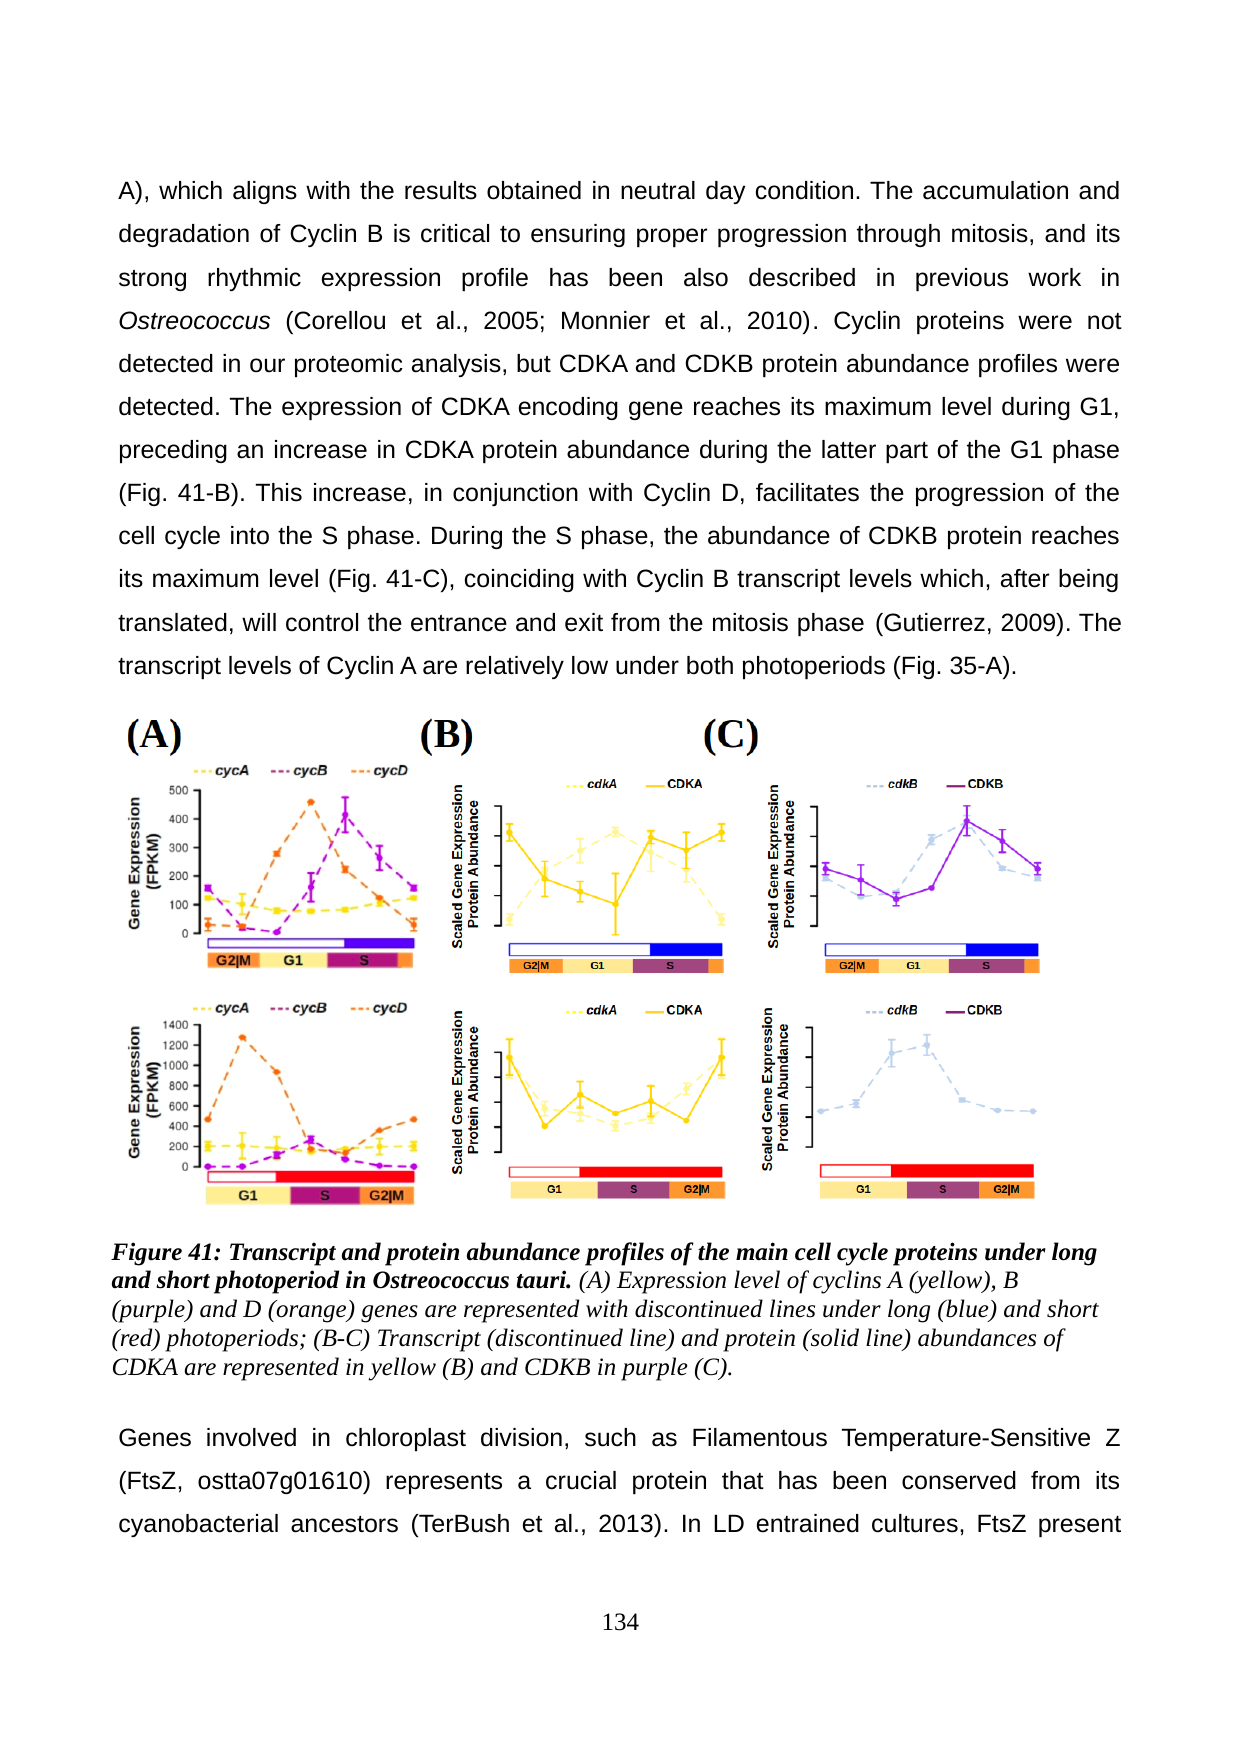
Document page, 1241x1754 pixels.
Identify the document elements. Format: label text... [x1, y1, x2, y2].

picture [111, 694, 1101, 1237]
text Figure 41: Transcript and protein abundance profiles of the main cell cycle proteins under long and short photoperiod in Ostreococcus tauri. (A) Expression level of cyclins A (yellow), B (purple) and D (orange) genes are represented with discontinued lines under long (blue) and short (red) photoperiods; (B-C) Transcript (discontinued line) and protein (solid line) abundances of CDKA are represented in yellow (B) and CDKB in purple (C). [111, 1237, 1100, 1381]
text A), which aligns with the results obtained in neutral day condition. The accumulation and degradation of Cyclin B is critical to ensuring proper progression through mitosis, and its strong rhythmic expression profile has been also described in previous work in Ostreococcus (Corellou et al., 2005; Monnier et al., 2010)⁠. Cyclin proteins were not detected in our proteomic analysis, but CDKA and CDKB protein abundance profiles were detected. The expression of CDKA encoding gene reaches its maximum level during G1, preceding an increase in CDKA protein abundance during the latter part of the G1 phase (Fig. 41-B). This increase, in conjunction with Cyclin D, facilitates the progression of the cell cycle into the S phase. During the S phase, the abundance of CDKB protein reaches its maximum level (Fig. 41-C), coinciding with Cyclin B transcript levels which, after being translated, will control the entrance and exit from the mitosis phase (Gutierrez, 2009)⁠. The transcript levels of Cyclin A are relatively low under both photoperiods (Fig. 35-A). [118, 176, 1122, 679]
text Genes involved in chloroplast division, such as Filamentous Temperature-Sensitive Z (FtsZ, ostta07g01610) represents a crucial protein that has been conserved from its cyanobacterial ancestors (TerBush et al., 2013)⁠. In LD entrained cultures, FtsZ present [111, 1237, 1122, 1538]
